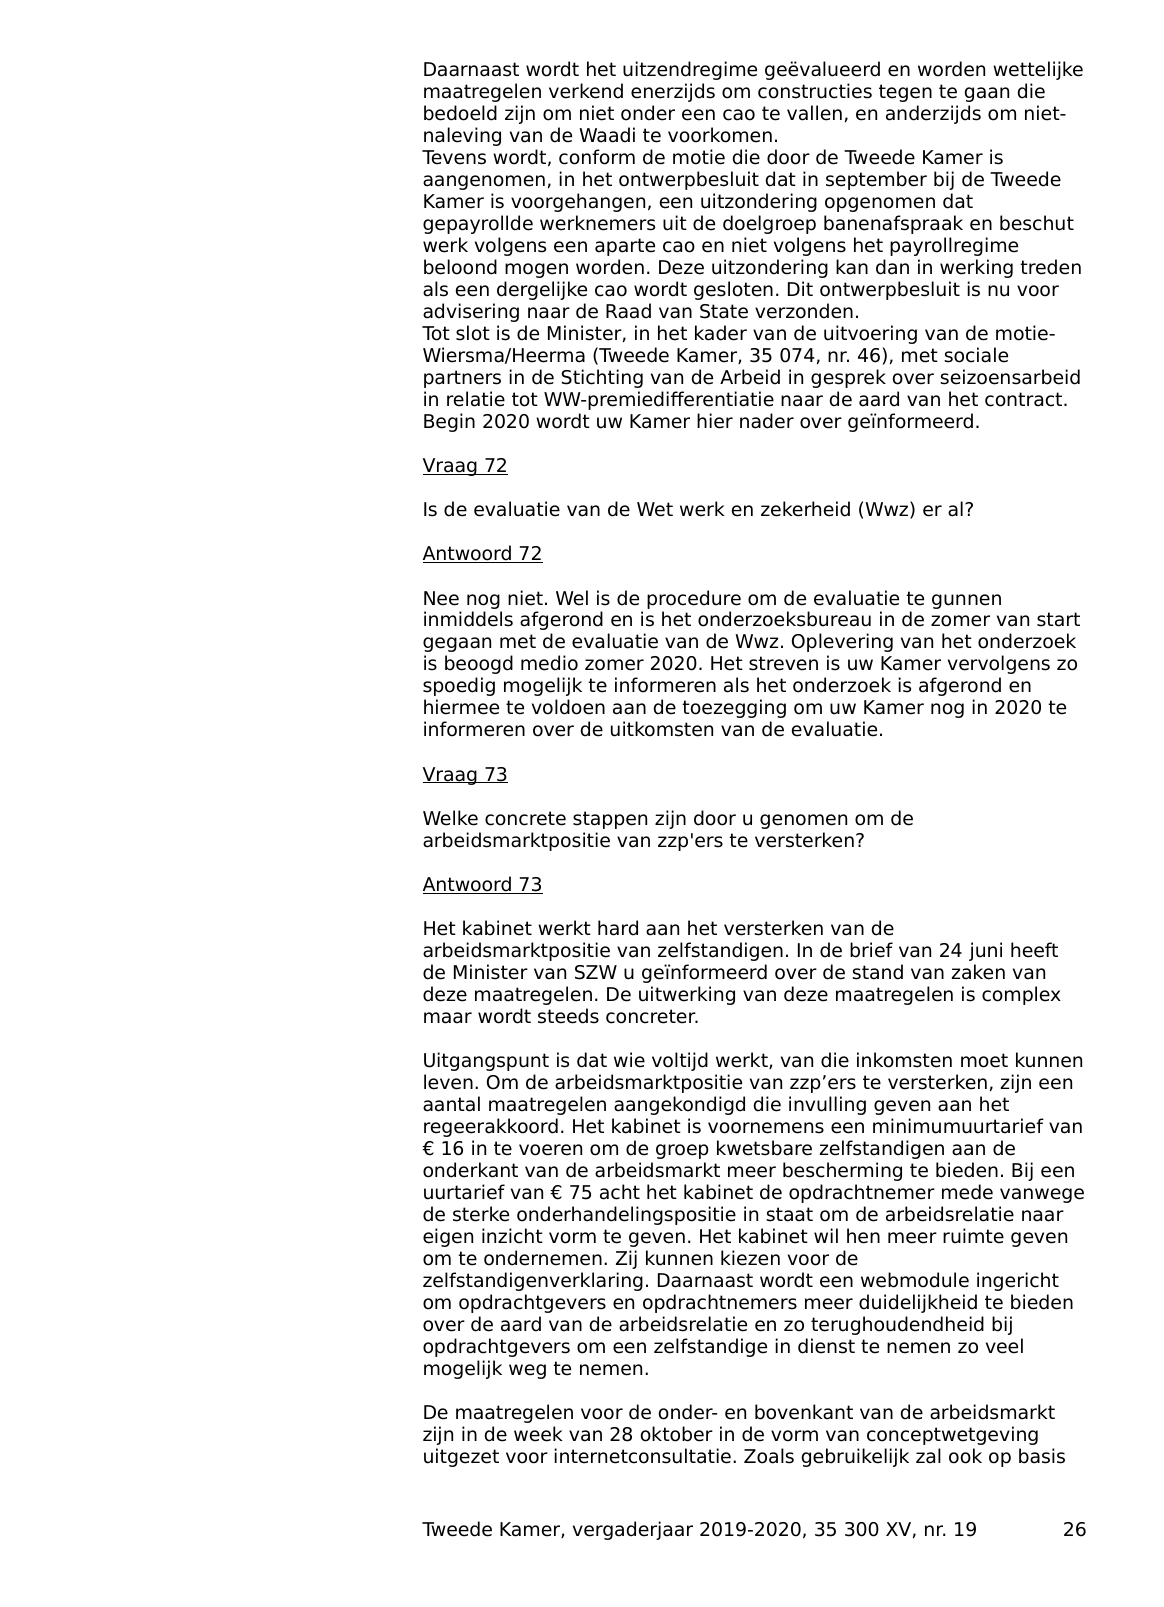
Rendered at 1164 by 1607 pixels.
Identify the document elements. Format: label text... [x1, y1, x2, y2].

subtitle Vraag 72 [422, 455, 1087, 477]
text Is de evaluatie van de Wet werk en zekerheid (Wwz) er al? [422, 499, 1087, 521]
subtitle Antwoord 72 [422, 543, 1087, 565]
subtitle Antwoord 73 [422, 874, 1087, 896]
text Het kabinet werkt hard aan het versterken van de arbeidsmarktpositie van zelfstandigen. In de brief van 24 juni heeft de Minister van SZW u geïnformeerd over de stand van zaken van deze maatregelen. De uitwerking van deze maatregelen is complex maar wordt steeds concreter. [422, 918, 1087, 1028]
text Tot slot is de Minister, in het kader van de uitvoering van de motie-Wiersma/Heerma (Tweede Kamer, 35 074, nr. 46), met sociale partners in de Stichting van de Arbeid in gesprek over seizoensarbeid in relatie tot WW-premiedifferentiatie naar de aard van het contract. Begin 2020 wordt uw Kamer hier nader over geïnformeerd. [422, 323, 1087, 433]
text Welke concrete stappen zijn door u genomen om de arbeidsmarktpositie van zzp'ers te versterken? [422, 808, 1087, 852]
text De maatregelen voor de onder- en bovenkant van de arbeidsmarkt zijn in de week van 28 oktober in de vorm van conceptwetgeving uitgezet voor internetconsultatie. Zoals gebruikelijk zal ook op basis [422, 1402, 1087, 1468]
subtitle Vraag 73 [422, 763, 1087, 785]
text Uitgangspunt is dat wie voltijd werkt, van die inkomsten moet kunnen leven. Om de arbeidsmarktpositie van zzp’ers te versterken, zijn een aantal maatregelen aangekondigd die invulling geven aan het regeerakkoord. Het kabinet is voornemens een minimumuurtarief van € 16 in te voeren om de groep kwetsbare zelfstandigen aan de onderkant van de arbeidsmarkt meer bescherming te bieden. Bij een uurtarief van € 75 acht het kabinet de opdrachtnemer mede vanwege de sterke onderhandelingspositie in staat om de arbeidsrelatie naar eigen inzicht vorm te geven. Het kabinet wil hen meer ruimte geven om te ondernemen. Zij kunnen kiezen voor de zelfstandigenverklaring. Daarnaast wordt een webmodule ingericht om opdrachtgevers en opdrachtnemers meer duidelijkheid te bieden over de aard van de arbeidsrelatie en zo terughoudendheid bij opdrachtgevers om een zelfstandige in dienst te nemen zo veel mogelijk weg te nemen. [422, 1050, 1087, 1380]
text Tevens wordt, conform de motie die door de Tweede Kamer is aangenomen, in het ontwerpbesluit dat in september bij de Tweede Kamer is voorgehangen, een uitzondering opgenomen dat gepayrollde werknemers uit de doelgroep banenafspraak en beschut werk volgens een aparte cao en niet volgens het payrollregime beloond mogen worden. Deze uitzondering kan dan in werking treden als een dergelijke cao wordt gesloten. Dit ontwerpbesluit is nu voor advisering naar de Raad van State verzonden. [422, 147, 1087, 323]
text Nee nog niet. Wel is de procedure om de evaluatie te gunnen inmiddels afgerond en is het onderzoeksbureau in de zomer van start gegaan met de evaluatie van de Wwz. Oplevering van het onderzoek is beoogd medio zomer 2020. Het streven is uw Kamer vervolgens zo spoedig mogelijk te informeren als het onderzoek is afgerond en hiermee te voldoen aan de toezegging om uw Kamer nog in 2020 te informeren over de uitkomsten van de evaluatie. [422, 587, 1087, 741]
text Daarnaast wordt het uitzendregime geëvalueerd en worden wettelijke maatregelen verkend enerzijds om constructies tegen te gaan die bedoeld zijn om niet onder een cao te vallen, en anderzijds om niet-naleving van de Waadi te voorkomen. [422, 59, 1087, 147]
